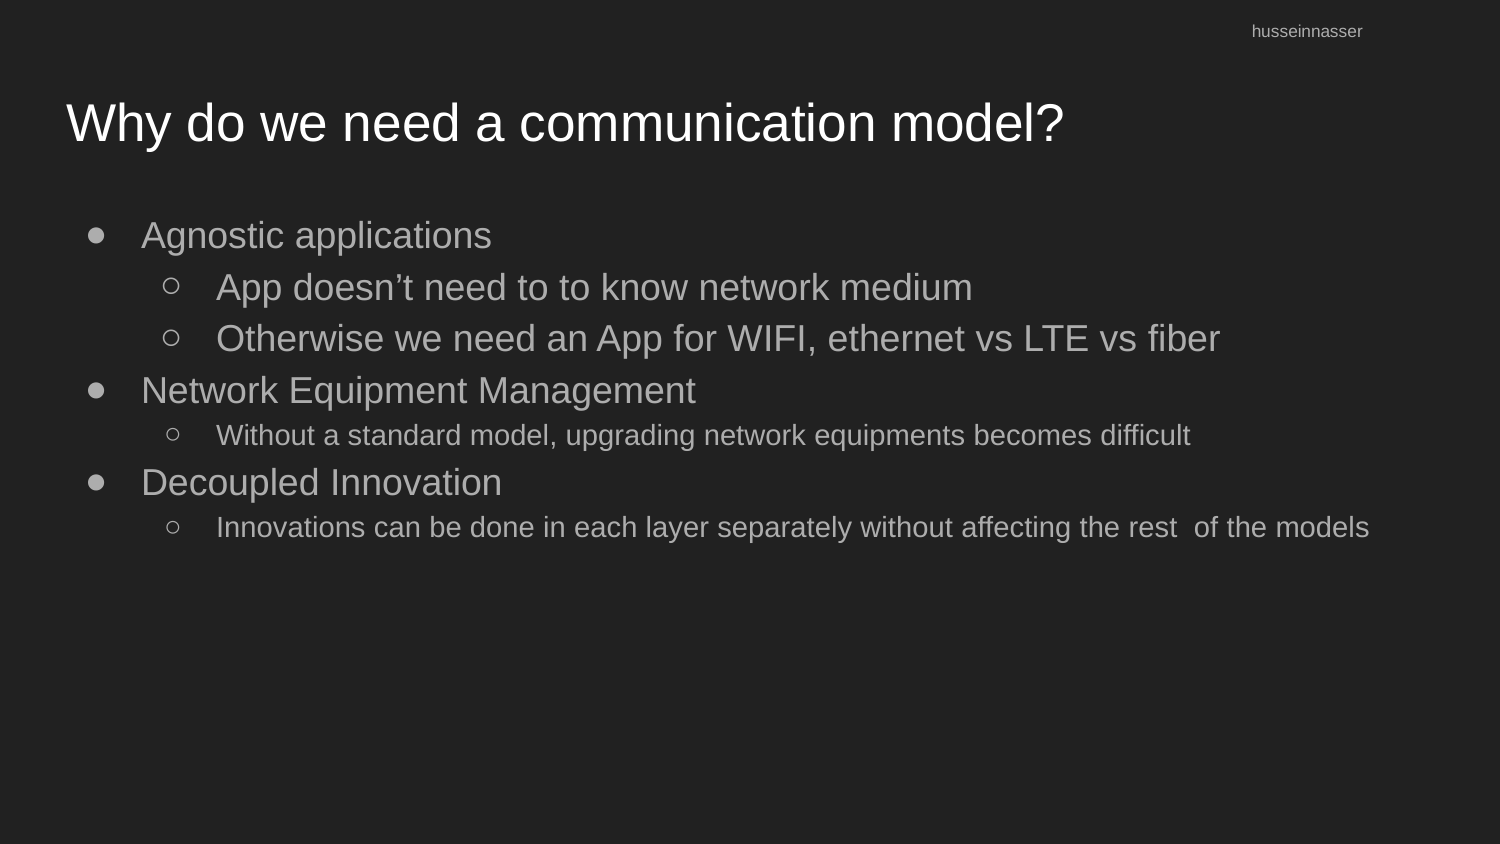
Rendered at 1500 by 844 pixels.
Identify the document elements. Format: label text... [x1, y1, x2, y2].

list Agnostic applications App doesn’t need to to know network medium Otherwise we need an App for WIFI, ethernet vs LTE vs fiber Network Equipment Management Without a standard model, upgrading network equipments becomes difficult Decoupled Innovation Innovations can be done in each layer separately without affecting the rest of the models [51, 189, 1407, 750]
title Why do we need a communication model? [51, 72, 1449, 167]
subtitle husseinnasser [1236, 11, 1492, 53]
